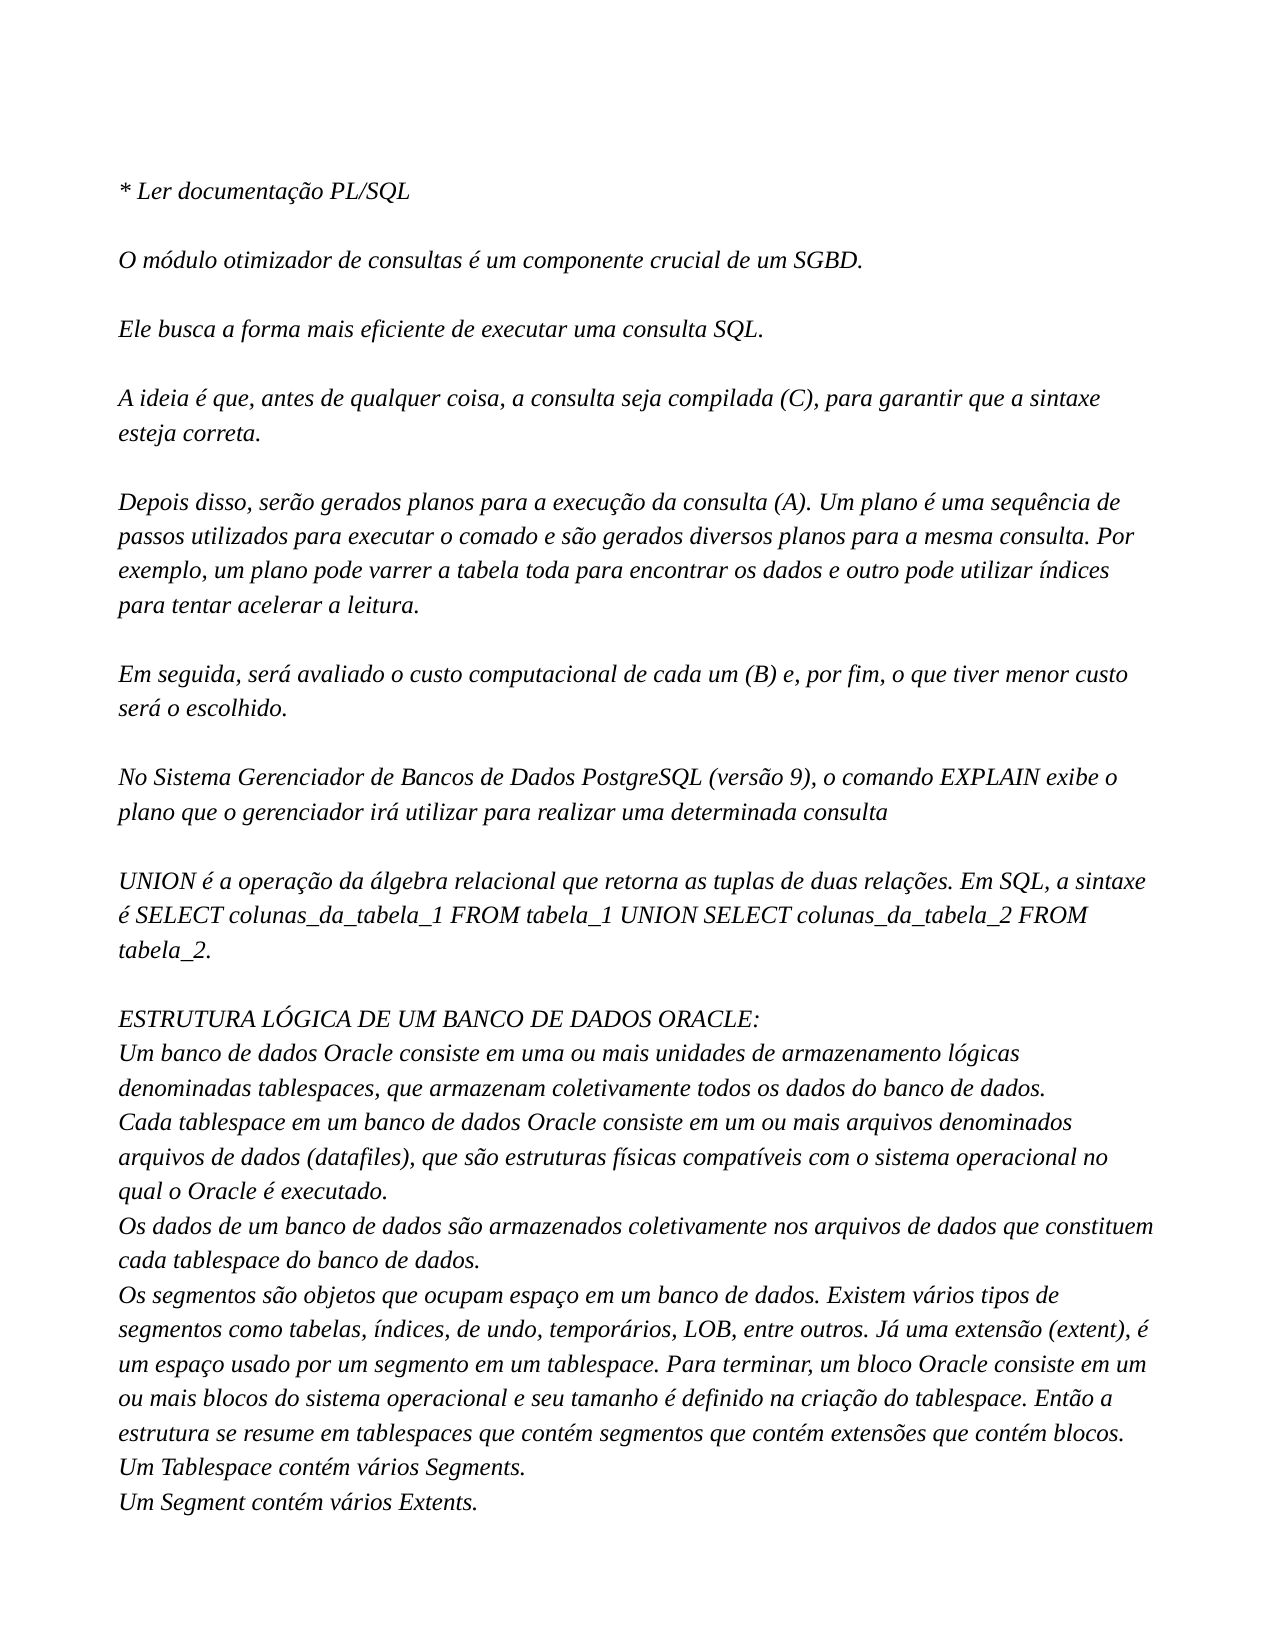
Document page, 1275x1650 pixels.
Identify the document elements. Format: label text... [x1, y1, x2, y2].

text * Ler documentação PL/SQL O módulo otimizador de consultas é um componente crucial de um SGBD. Ele busca a forma mais eficiente de executar uma consulta SQL. A ideia é que, antes de qualquer coisa, a consulta seja compilada (C), para garantir que a sintaxe esteja correta. Depois disso, serão gerados planos para a execução da consulta (A). Um plano é uma sequência de passos utilizados para executar o comado e são gerados diversos planos para a mesma consulta. Por exemplo, um plano pode varrer a tabela toda para encontrar os dados e outro pode utilizar índices para tentar acelerar a leitura. Em seguida, será avaliado o custo computacional de cada um (B) e, por fim, o que tiver menor custo será o escolhido. No Sistema Gerenciador de Bancos de Dados PostgreSQL (versão 9), o comando EXPLAIN exibe o plano que o gerenciador irá utilizar para realizar uma determinada consulta UNION é a operação da álgebra relacional que retorna as tuplas de duas relações. Em SQL, a sintaxe é SELECT colunas_da_tabela_1 FROM tabela_1 UNION SELECT colunas_da_tabela_2 FROM tabela_2. ESTRUTURA LÓGICA DE UM BANCO DE DADOS ORACLE: Um banco de dados Oracle consiste em uma ou mais unidades de armazenamento lógicas denominadas tablespaces, que armazenam coletivamente todos os dados do banco de dados. Cada tablespace em um banco de dados Oracle consiste em um ou mais arquivos denominados arquivos de dados (datafiles), que são estruturas físicas compatíveis com o sistema operacional no qual o Oracle é executado. Os dados de um banco de dados são armazenados coletivamente nos arquivos de dados que constituem cada tablespace do banco de dados. Os segmentos são objetos que ocupam espaço em um banco de dados. Existem vários tipos de segmentos como tabelas, índices, de undo, temporários, LOB, entre outros. Já uma extensão (extent), é um espaço usado por um segmento em um tablespace. Para terminar, um bloco Oracle consiste em um ou mais blocos do sistema operacional e seu tamanho é definido na criação do tablespace. Então a estrutura se resume em tablespaces que contém segmentos que contém extensões que contém blocos. Um Tablespace contém vários Segments. Um Segment contém vários Extents. [118, 176, 1157, 1515]
